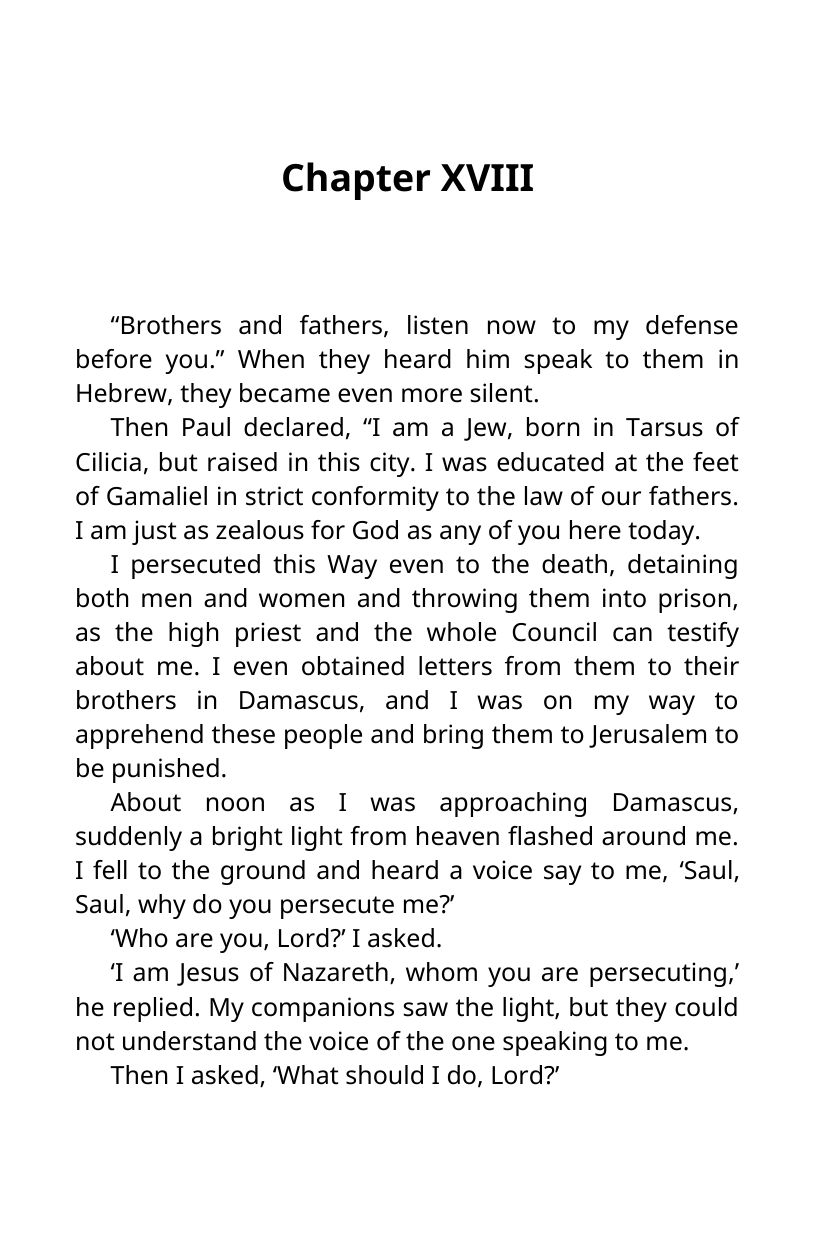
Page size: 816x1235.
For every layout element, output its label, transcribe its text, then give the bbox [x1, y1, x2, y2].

text About noon as I was approaching Damascus, suddenly a bright light from heaven flashed around me. I fell to the ground and heard a voice say to me, ‘Saul, Saul, why do you persecute me?’ [75, 785, 740, 921]
text I persecuted this Way even to the death, detaining both men and women and throwing them into prison, as the high priest and the whole Council can testify about me. I even obtained letters from them to their brothers in Damascus, and I was on my way to apprehend these people and bring them to Jerusalem to be punished. [75, 546, 740, 785]
text “Brothers and fathers, listen now to my defense before you.” When they heard him speak to them in Hebrew, they became even more silent. [75, 308, 740, 410]
subtitle Chapter XVIII [75, 151, 740, 202]
text ‘Who are you, Lord?’ I asked. [75, 921, 740, 955]
text Then I asked, ‘What should I do, Lord?’ [75, 1057, 740, 1091]
text ‘I am Jesus of Nazareth, whom you are persecuting,’ he replied. My companions saw the light, but they could not understand the voice of the one speaking to me. [75, 955, 740, 1057]
text Then Paul declared, “I am a Jew, born in Tarsus of Cilicia, but raised in this city. I was educated at the feet of Gamaliel in strict conformity to the law of our fathers. I am just as zealous for God as any of you here today. [75, 410, 740, 546]
